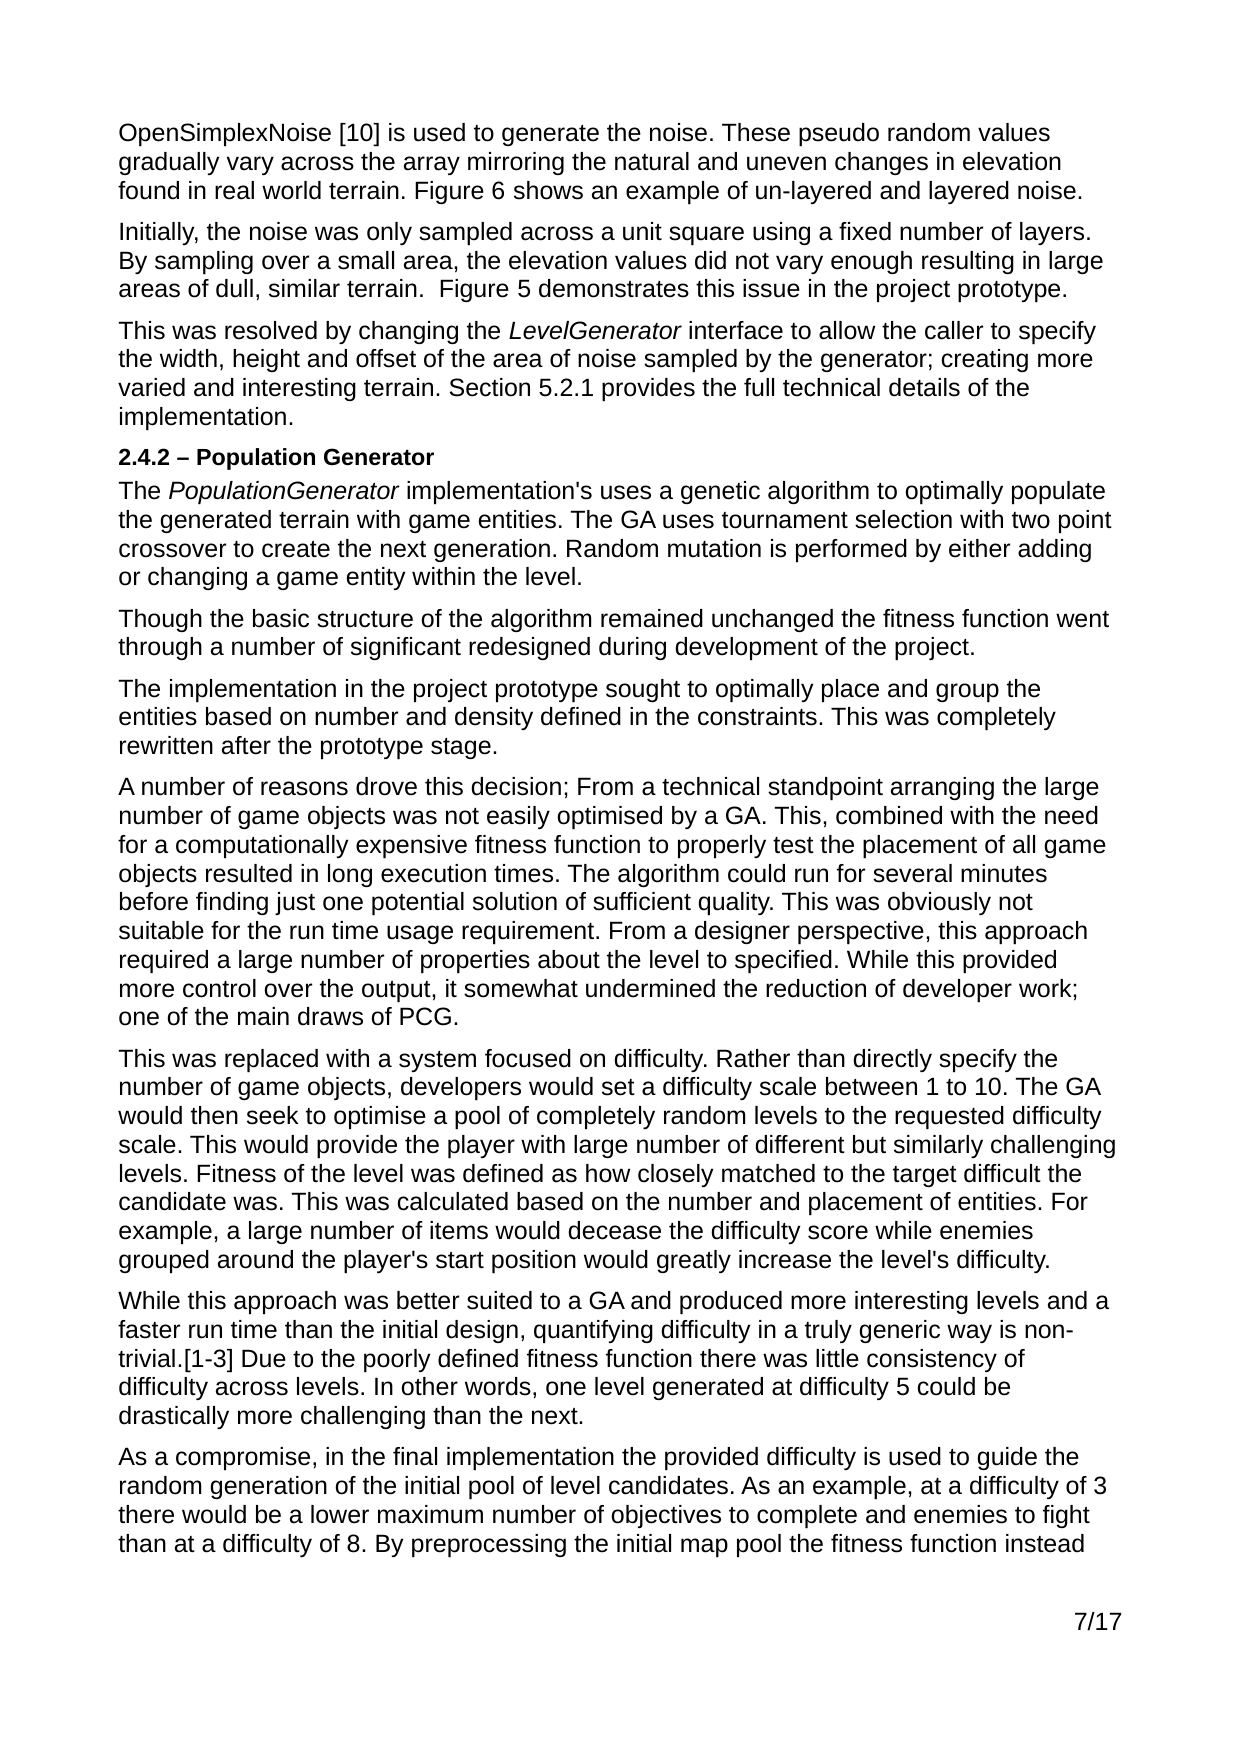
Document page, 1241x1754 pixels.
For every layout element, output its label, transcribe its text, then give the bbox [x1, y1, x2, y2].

text Though the basic structure of the algorithm remained unchanged the fitness function went through a number of significant redesigned during development of the project. [118, 604, 1122, 661]
text As a compromise, in the final implementation the provided difficulty is used to guide the random generation of the initial pool of level candidates. As an example, at a difficulty of 3 there would be a lower maximum number of objectives to complete and enemies to fight than at a difficulty of 8. By preprocessing the initial map pool the fitness function instead [118, 1442, 1122, 1557]
text While this approach was better suited to a GA and produced more interesting levels and a faster run time than the initial design, quantifying difficulty in a truly generic way is non-trivial.[1-3] Due to the poorly defined fitness function there was little consistency of difficulty across levels. In other words, one level generated at difficulty 5 could be drastically more challenging than the next. [118, 1286, 1122, 1430]
text A number of reasons drove this decision; From a technical standpoint arranging the large number of game objects was not easily optimised by a GA. This, combined with the need for a computationally expensive fitness function to properly test the placement of all game objects resulted in long execution times. The algorithm could run for several minutes before finding just one potential solution of sufficient quality. This was obviously not suitable for the run time usage requirement. From a designer perspective, this approach required a large number of properties about the level to specified. While this provided more control over the output, it somewhat undermined the reduction of developer work; one of the main draws of PCG. [118, 772, 1122, 1031]
text The PopulationGenerator implementation's uses a genetic algorithm to optimally populate the generated terrain with game entities. The GA uses tournament selection with two point crossover to create the next generation. Random mutation is performed by either adding or changing a game entity within the level. [118, 476, 1122, 591]
subtitle 2.4.2 – Population Generator [118, 443, 1122, 470]
text The implementation in the project prototype sought to optimally place and group the entities based on number and density defined in the constraints. This was completely rewritten after the prototype stage. [118, 674, 1122, 760]
text This was resolved by changing the LevelGenerator interface to allow the caller to specify the width, height and offset of the area of noise sampled by the generator; creating more varied and interesting terrain. Section 5.2.1 provides the full technical details of the implementation. [118, 316, 1122, 431]
text OpenSimplexNoise [10] is used to generate the noise. These pseudo random values gradually vary across the array mirroring the natural and uneven changes in elevation found in real world terrain. Figure 6 shows an example of un-layered and layered noise. [118, 118, 1122, 204]
text Initially, the noise was only sampled across a unit square using a fixed number of layers. By sampling over a small area, the elevation values did not vary enough resulting in large areas of dull, similar terrain. Figure 5 demonstrates this issue in the project prototype. [118, 217, 1122, 303]
text This was replaced with a system focused on difficulty. Rather than directly specify the number of game objects, developers would set a difficulty scale between 1 to 10. The GA would then seek to optimise a pool of completely random levels to the requested difficulty scale. This would provide the player with large number of different but similarly challenging levels. Fitness of the level was defined as how closely matched to the target difficult the candidate was. This was calculated based on the number and placement of entities. For example, a large number of items would decease the difficulty score while enemies grouped around the player's start position would greatly increase the level's difficulty. [118, 1044, 1122, 1274]
